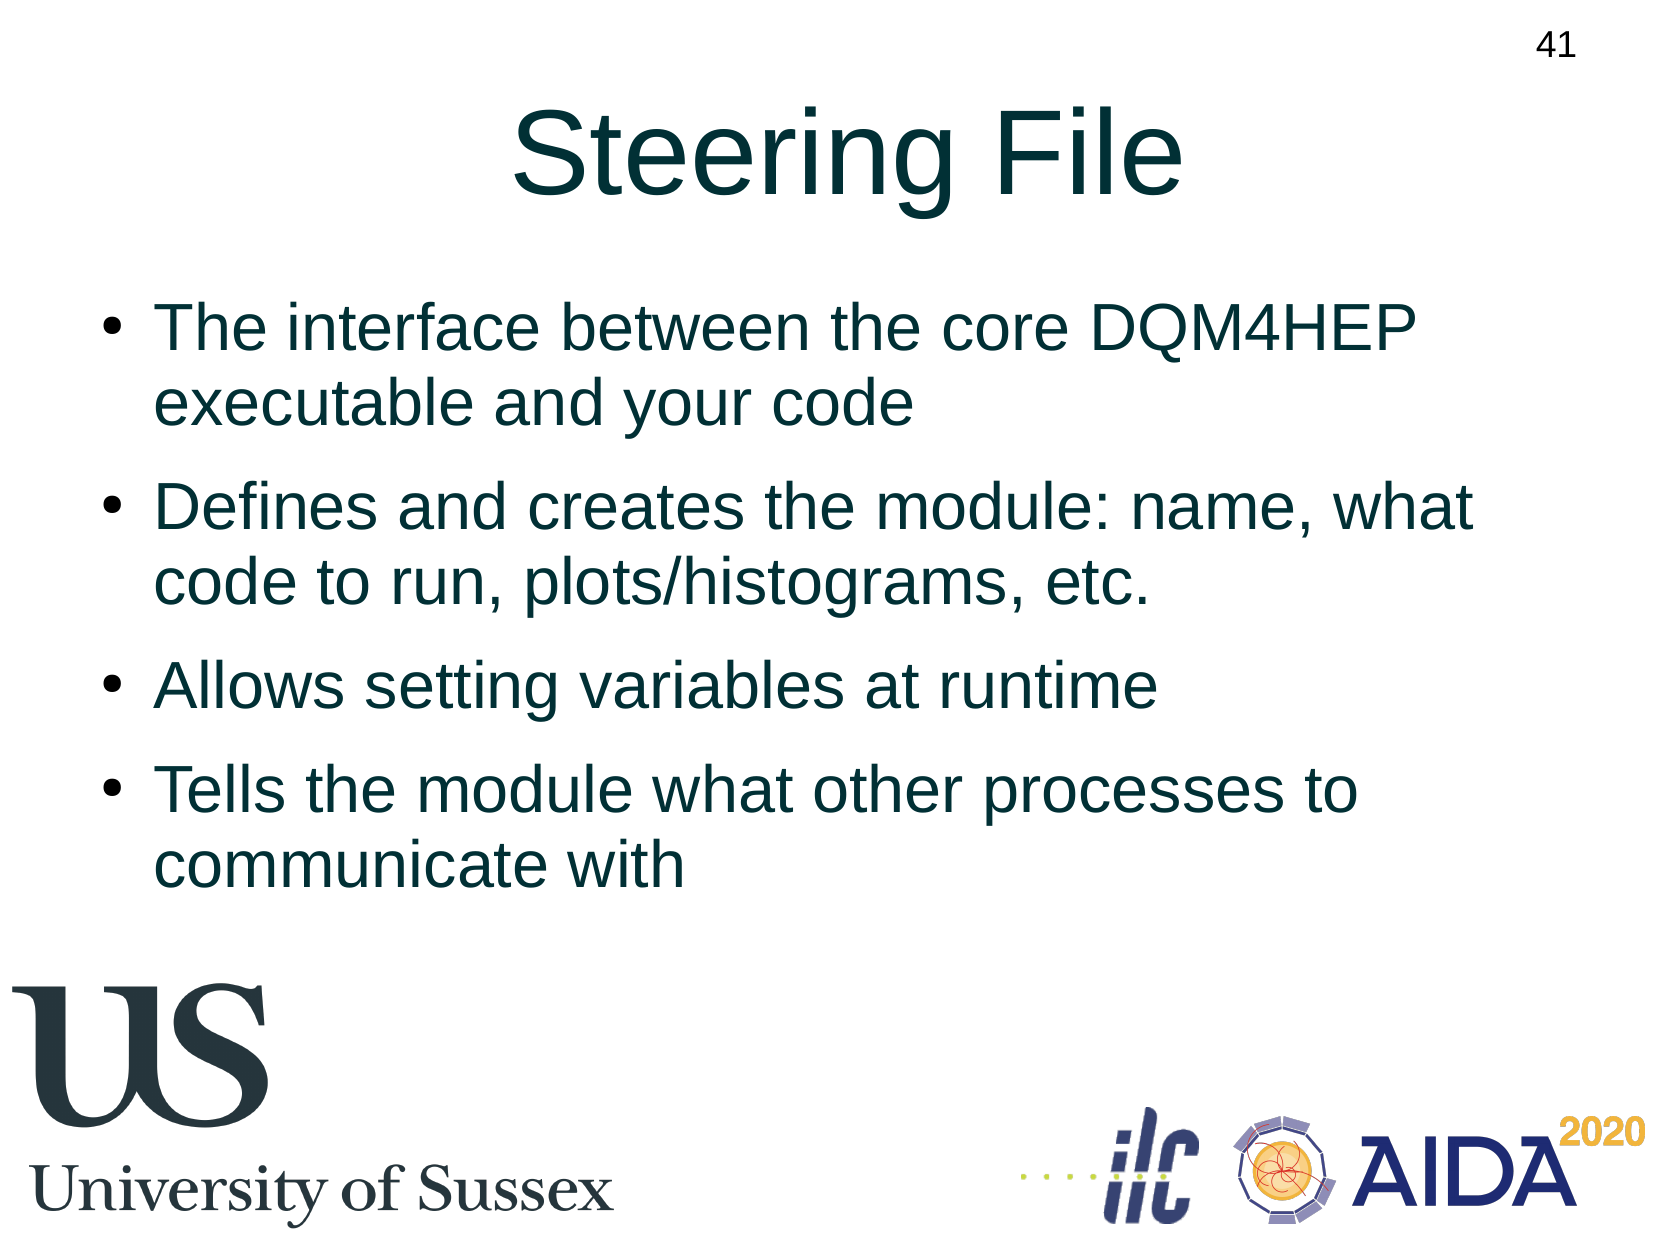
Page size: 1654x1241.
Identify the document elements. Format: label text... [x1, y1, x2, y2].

picture [1233, 1116, 1645, 1224]
list The interface between the core DQM4HEP executable and your code Defines and creates the module: name, what code to run, plots/histograms, etc. Allows setting variables at runtime Tells the module what other processes to communicate with [82, 290, 1571, 957]
text_box [1521, 16, 1654, 84]
picture [1021, 1107, 1199, 1224]
title Steering File [82, 49, 1571, 257]
picture [11, 982, 615, 1229]
